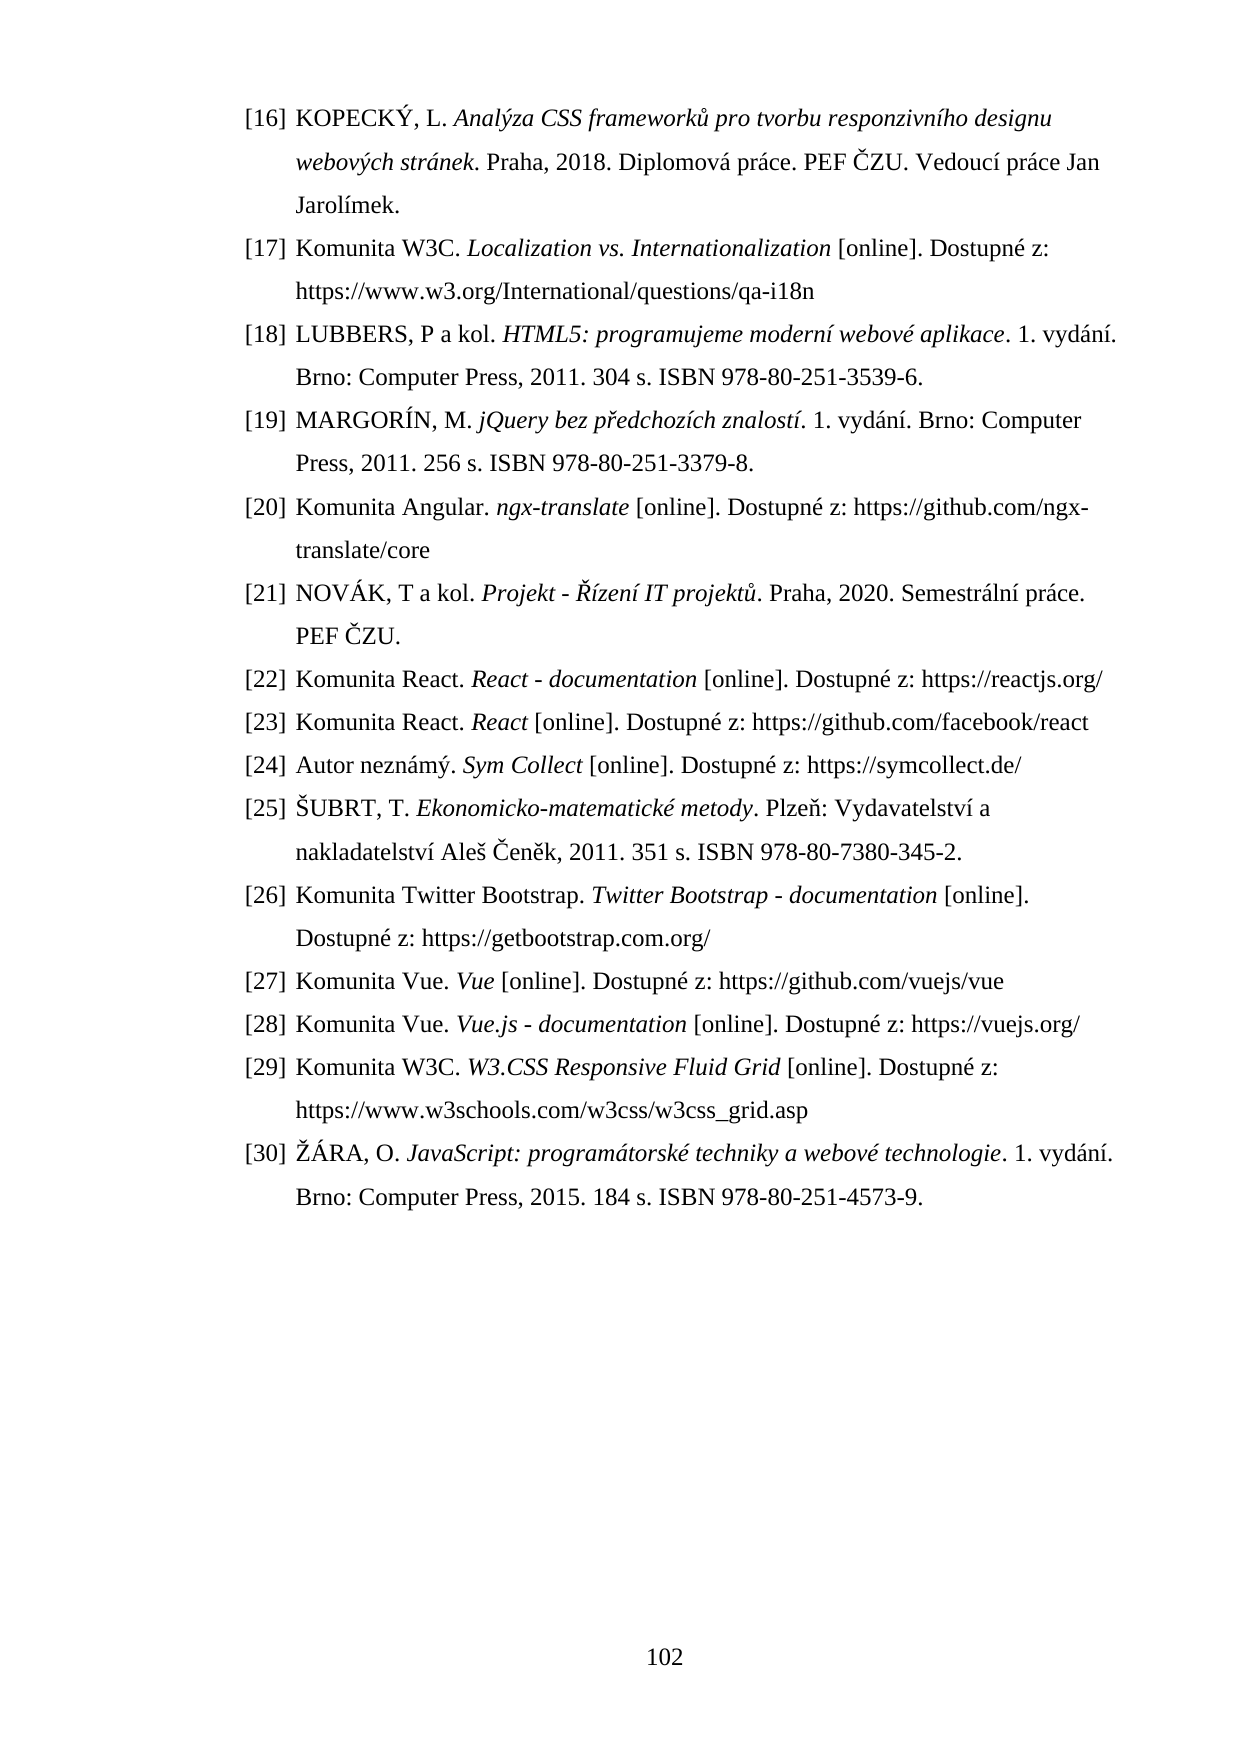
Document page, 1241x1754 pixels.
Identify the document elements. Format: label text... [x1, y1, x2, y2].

list ŠUBRT, T. Ekonomicko-matematické metody. Plzeň: Vydavatelství a nakladatelství Aleš Čeněk, 2011. 351 s. ISBN 978-80-7380-345-2. [244, 793, 1122, 865]
list ŽÁRA, O. JavaScript: programátorské techniky a webové technologie. 1. vydání. Brno: Computer Press, 2015. 184 s. ISBN 978-80-251-4573-9. [244, 1138, 1122, 1210]
list Komunita Twitter Bootstrap. Twitter Bootstrap - documentation [online]. Dostupné z: https://getbootstrap.com.org/ [244, 880, 1122, 952]
list Autor neznámý. Sym Collect [online]. Dostupné z: https://symcollect.de/ [244, 750, 1122, 779]
list Komunita React. React [online]. Dostupné z: https://github.com/facebook/react [244, 707, 1122, 736]
list Komunita Vue. Vue.js - documentation [online]. Dostupné z: https://vuejs.org/ [244, 1009, 1122, 1038]
list Komunita React. React - documentation [online]. Dostupné z: https://reactjs.org/ [244, 664, 1122, 693]
list Komunita W3C. Localization vs. Internationalization [online]. Dostupné z: https://www.w3.org/International/questions/qa-i18n [244, 233, 1122, 305]
list Komunita Vue. Vue [online]. Dostupné z: https://github.com/vuejs/vue [244, 966, 1122, 995]
list NOVÁK, T a kol. Projekt - Řízení IT projektů. Praha, 2020. Semestrální práce. PEF ČZU. [244, 578, 1122, 650]
list MARGORÍN, M. jQuery bez předchozích znalostí. 1. vydání. Brno: Computer Press, 2011. 256 s. ISBN 978-80-251-3379-8. [244, 405, 1122, 477]
list Komunita Angular. ngx-translate [online]. Dostupné z: https://github.com/ngx-translate/core [244, 492, 1122, 563]
list LUBBERS, P a kol. HTML5: programujeme moderní webové aplikace. 1. vydání. Brno: Computer Press, 2011. 304 s. ISBN 978-80-251-3539-6. [244, 319, 1122, 391]
list Komunita W3C. W3.CSS Responsive Fluid Grid [online]. Dostupné z: https://www.w3schools.com/w3css/w3css_grid.asp [244, 1052, 1122, 1124]
list KOPECKÝ, L. Analýza CSS frameworků pro tvorbu responzivního designu webových stránek. Praha, 2018. Diplomová práce. PEF ČZU. Vedoucí práce Jan Jarolímek. [244, 103, 1122, 218]
